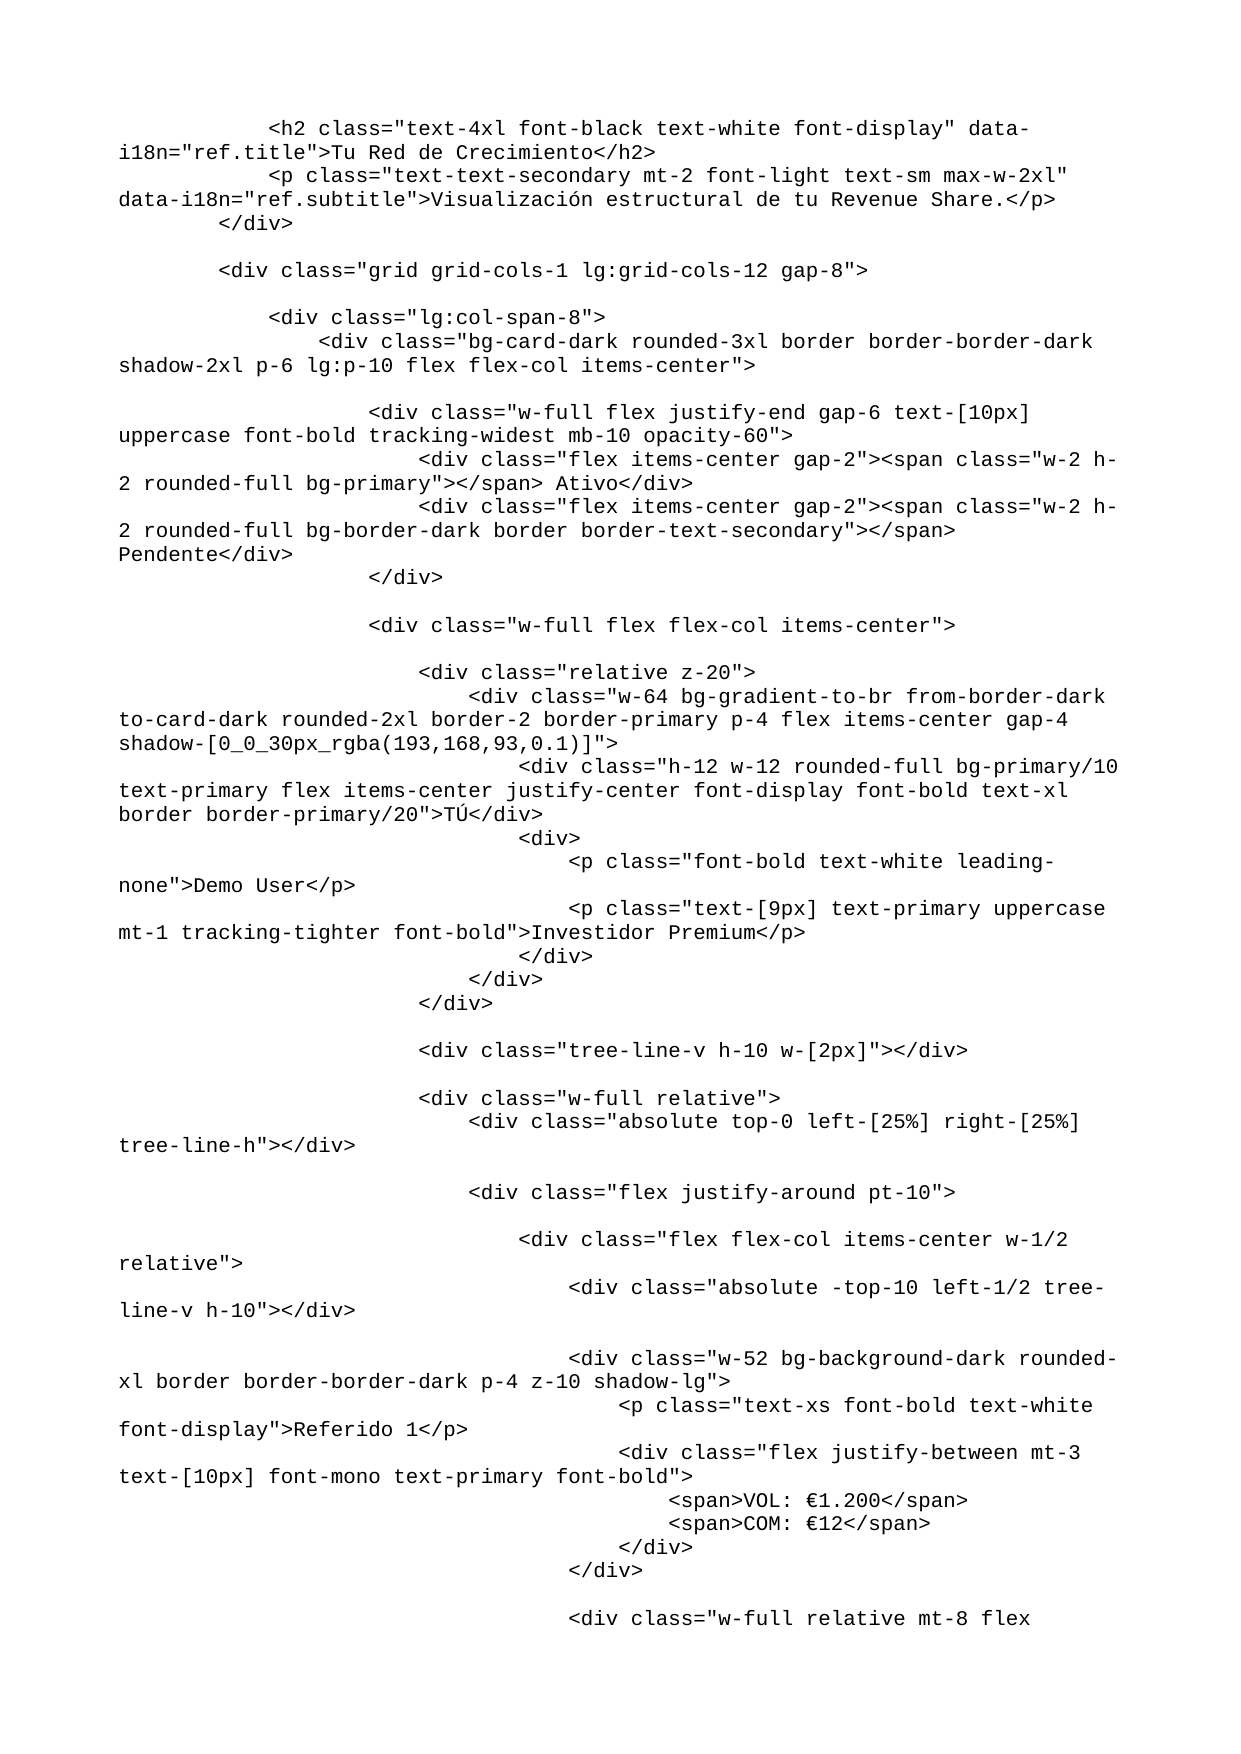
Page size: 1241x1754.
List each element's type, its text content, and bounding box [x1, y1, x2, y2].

table_cell <h2 class="text-4xl font-black text-white font-display" data-i18n="ref.title">Tu Red de Crecimiento</h2> <p class="text-text-secondary mt-2 font-light text-sm max-w-2xl" data-i18n="ref.subtitle">Visualización estructural de tu Revenue Share.</p> </div> <div class="grid grid-cols-1 lg:grid-cols-12 gap-8"> <div class="lg:col-span-8"> <div class="bg-card-dark rounded-3xl border border-border-dark shadow-2xl p-6 lg:p-10 flex flex-col items-center"> <div class="w-full flex justify-end gap-6 text-[10px] uppercase font-bold tracking-widest mb-10 opacity-60"> <div class="flex items-center gap-2"><span class="w-2 h-2 rounded-full bg-primary"></span> Ativo</div> <div class="flex items-center gap-2"><span class="w-2 h-2 rounded-full bg-border-dark border border-text-secondary"></span> Pendente</div> </div> <div class="w-full flex flex-col items-center"> <div class="relative z-20"> <div class="w-64 bg-gradient-to-br from-border-dark to-card-dark rounded-2xl border-2 border-primary p-4 flex items-center gap-4 shadow-[0_0_30px_rgba(193,168,93,0.1)]"> <div class="h-12 w-12 rounded-full bg-primary/10 text-primary flex items-center justify-center font-display font-bold text-xl border border-primary/20">TÚ</div> <div> <p class="font-bold text-white leading-none">Demo User</p> <p class="text-[9px] text-primary uppercase mt-1 tracking-tighter font-bold">Investidor Premium</p> </div> </div> </div> <div class="tree-line-v h-10 w-[2px]"></div> <div class="w-full relative"> <div class="absolute top-0 left-[25%] right-[25%] tree-line-h"></div> <div class="flex justify-around pt-10"> <div class="flex flex-col items-center w-1/2 relative"> <div class="absolute -top-10 left-1/2 tree-line-v h-10"></div> <div class="w-52 bg-background-dark rounded-xl border border-border-dark p-4 z-10 shadow-lg"> <p class="text-xs font-bold text-white font-display">Referido 1</p> <div class="flex justify-between mt-3 text-[10px] font-mono text-primary font-bold"> <span>VOL: €1.200</span> <span>COM: €12</span> </div> </div> <div class="w-full relative mt-8 flex [118, 118, 1122, 1631]
